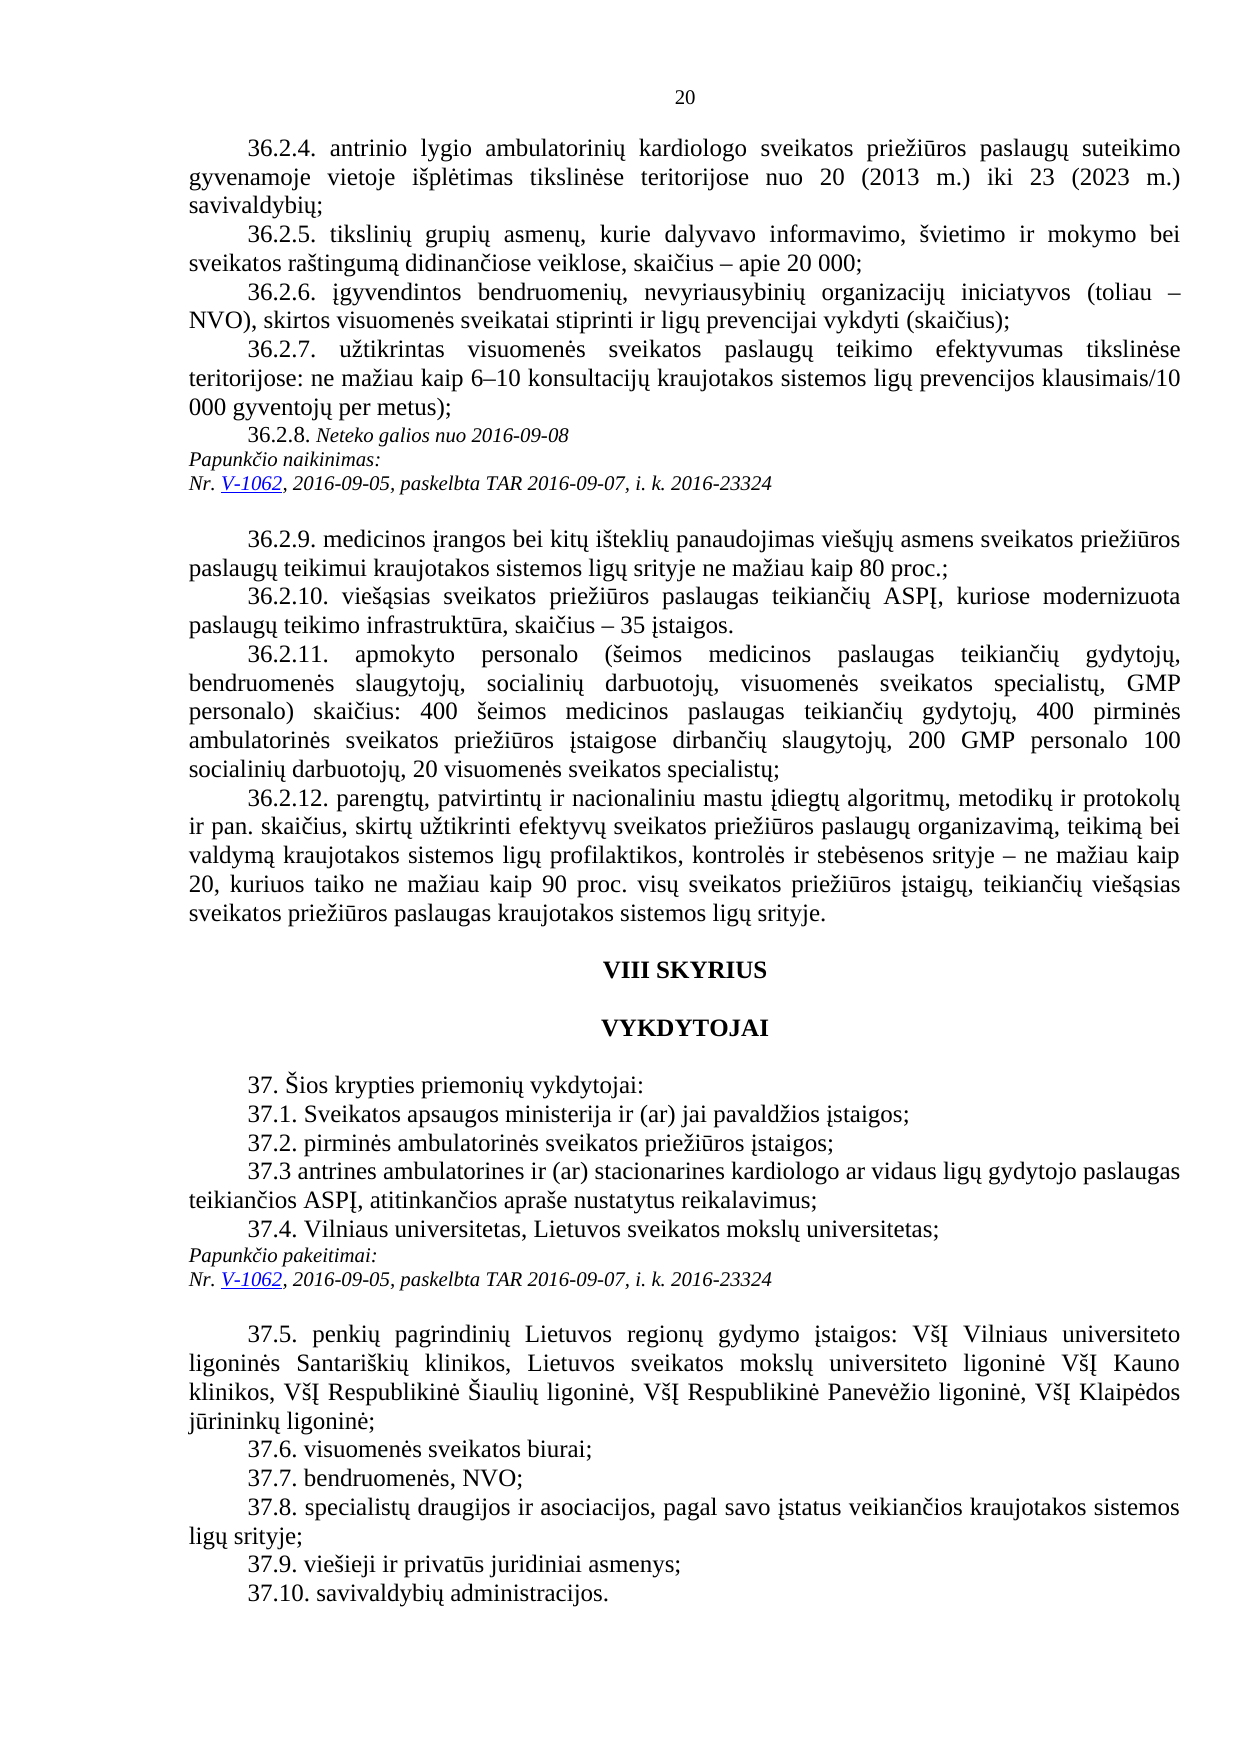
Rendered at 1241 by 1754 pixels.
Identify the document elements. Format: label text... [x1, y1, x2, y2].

text 36.2.6. įgyvendintos bendruomenių, nevyriausybinių organizacijų iniciatyvos (toliau – NVO), skirtos visuomenės sveikatai stiprinti ir ligų prevencijai vykdyti (skaičius); [188, 277, 1181, 334]
text 36.2.9. medicinos įrangos bei kitų išteklių panaudojimas viešųjų asmens sveikatos priežiūros paslaugų teikimui kraujotakos sistemos ligų srityje ne mažiau kaip 80 proc.; [188, 524, 1181, 581]
text 36.2.12. parengtų, patvirtintų ir nacionaliniu mastu įdiegtų algoritmų, metodikų ir protokolų ir pan. skaičius, skirtų užtikrinti efektyvų sveikatos priežiūros paslaugų organizavimą, teikimą bei valdymą kraujotakos sistemos ligų profilaktikos, kontrolės ir stebėsenos srityje – ne mažiau kaip 20, kuriuos taiko ne mažiau kaip 90 proc. visų sveikatos priežiūros įstaigų, teikiančių viešąsias sveikatos priežiūros paslaugas kraujotakos sistemos ligų srityje. [188, 783, 1181, 926]
text VYKDYTOJAI [188, 1013, 1181, 1041]
text 37.1. Sveikatos apsaugos ministerija ir (ar) jai pavaldžios įstaigos; [188, 1099, 1181, 1128]
text VIII SKYRIUS [188, 955, 1181, 984]
text 37.6. visuomenės sveikatos biurai; [188, 1434, 1181, 1463]
text 36.2.10. viešąsias sveikatos priežiūros paslaugas teikiančių ASPĮ, kuriose modernizuota paslaugų teikimo infrastruktūra, skaičius – 35 įstaigos. [188, 581, 1181, 639]
text 36.2.11. apmokyto personalo (šeimos medicinos paslaugas teikiančių gydytojų, bendruomenės slaugytojų, socialinių darbuotojų, visuomenės sveikatos specialistų, GMP personalo) skaičius: 400 šeimos medicinos paslaugas teikiančių gydytojų, 400 pirminės ambulatorinės sveikatos priežiūros įstaigose dirbančių slaugytojų, 200 GMP personalo 100 socialinių darbuotojų, 20 visuomenės sveikatos specialistų; [188, 639, 1181, 783]
text 37.9. viešieji ir privatūs juridiniai asmenys; [188, 1549, 1181, 1578]
text Papunkčio naikinimas: [188, 447, 1181, 471]
text 36.2.5. tikslinių grupių asmenų, kurie dalyvavo informavimo, švietimo ir mokymo bei sveikatos raštingumą didinančiose veiklose, skaičius – apie 20 000; [188, 219, 1181, 277]
text 37.7. bendruomenės, NVO; [188, 1463, 1181, 1492]
text 37.5. penkių pagrindinių Lietuvos regionų gydymo įstaigos: VšĮ Vilniaus universiteto ligoninės Santariškių klinikos, Lietuvos sveikatos mokslų universiteto ligoninė VšĮ Kauno klinikos, VšĮ Respublikinė Šiaulių ligoninė, VšĮ Respublikinė Panevėžio ligoninė, VšĮ Klaipėdos jūrininkų ligoninė; [188, 1319, 1181, 1434]
text 37.4. Vilniaus universitetas, Lietuvos sveikatos mokslų universitetas; [188, 1214, 1181, 1243]
text 37.8. specialistų draugijos ir asociacijos, pagal savo įstatus veikiančios kraujotakos sistemos ligų srityje; [188, 1492, 1181, 1549]
text Nr. V-1062, 2016-09-05, paskelbta TAR 2016-09-07, i. k. 2016-23324 [188, 1267, 1181, 1291]
text Nr. V-1062, 2016-09-05, paskelbta TAR 2016-09-07, i. k. 2016-23324 [188, 471, 1181, 495]
text 36.2.7. užtikrintas visuomenės sveikatos paslaugų teikimo efektyvumas tikslinėse teritorijose: ne mažiau kaip 6–10 konsultacijų kraujotakos sistemos ligų prevencijos klausimais/10 000 gyventojų per metus); [188, 334, 1181, 421]
text 36.2.4. antrinio lygio ambulatorinių kardiologo sveikatos priežiūros paslaugų suteikimo gyvenamoje vietoje išplėtimas tikslinėse teritorijose nuo 20 (2013 m.) iki 23 (2023 m.) savivaldybių; [188, 133, 1181, 219]
text 37. Šios krypties priemonių vykdytojai: [188, 1070, 1181, 1099]
text 37.10. savivaldybių administracijos. [188, 1578, 1181, 1607]
text 37.3 antrines ambulatorines ir (ar) stacionarines kardiologo ar vidaus ligų gydytojo paslaugas teikiančios ASPĮ, atitinkančios apraše nustatytus reikalavimus; [188, 1156, 1181, 1214]
text 36.2.8. Neteko galios nuo 2016-09-08 [188, 421, 1181, 447]
text 37.2. pirminės ambulatorinės sveikatos priežiūros įstaigos; [188, 1128, 1181, 1156]
text Papunkčio pakeitimai: [188, 1243, 1181, 1267]
